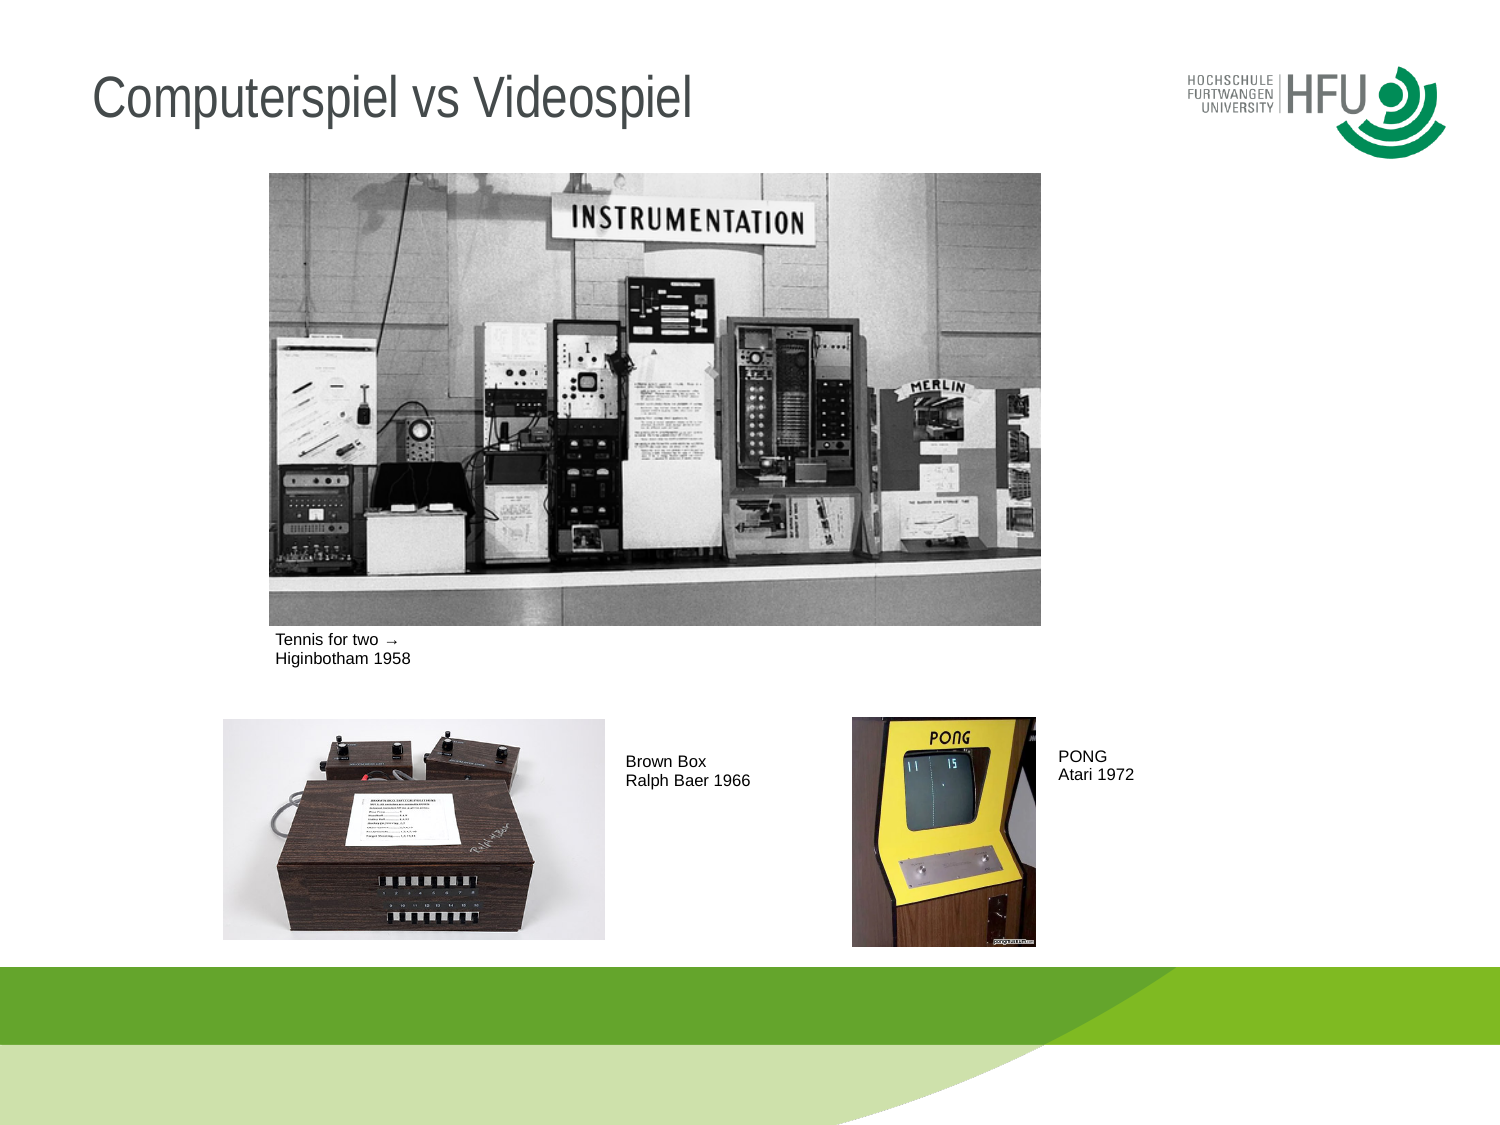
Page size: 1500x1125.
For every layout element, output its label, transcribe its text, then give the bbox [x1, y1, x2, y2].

picture [269, 173, 1041, 627]
picture [1166, 53, 1454, 164]
text_box Brown Box Ralph Baer 1966 [610, 744, 802, 798]
picture [0, 967, 1500, 1125]
picture [223, 719, 605, 940]
title Computerspiel vs Videospiel [77, 64, 1353, 153]
picture [852, 717, 1036, 947]
text_box PONG Atari 1972 [1043, 739, 1235, 792]
text_box Tennis for two → Higinbotham 1958 [260, 622, 1172, 676]
